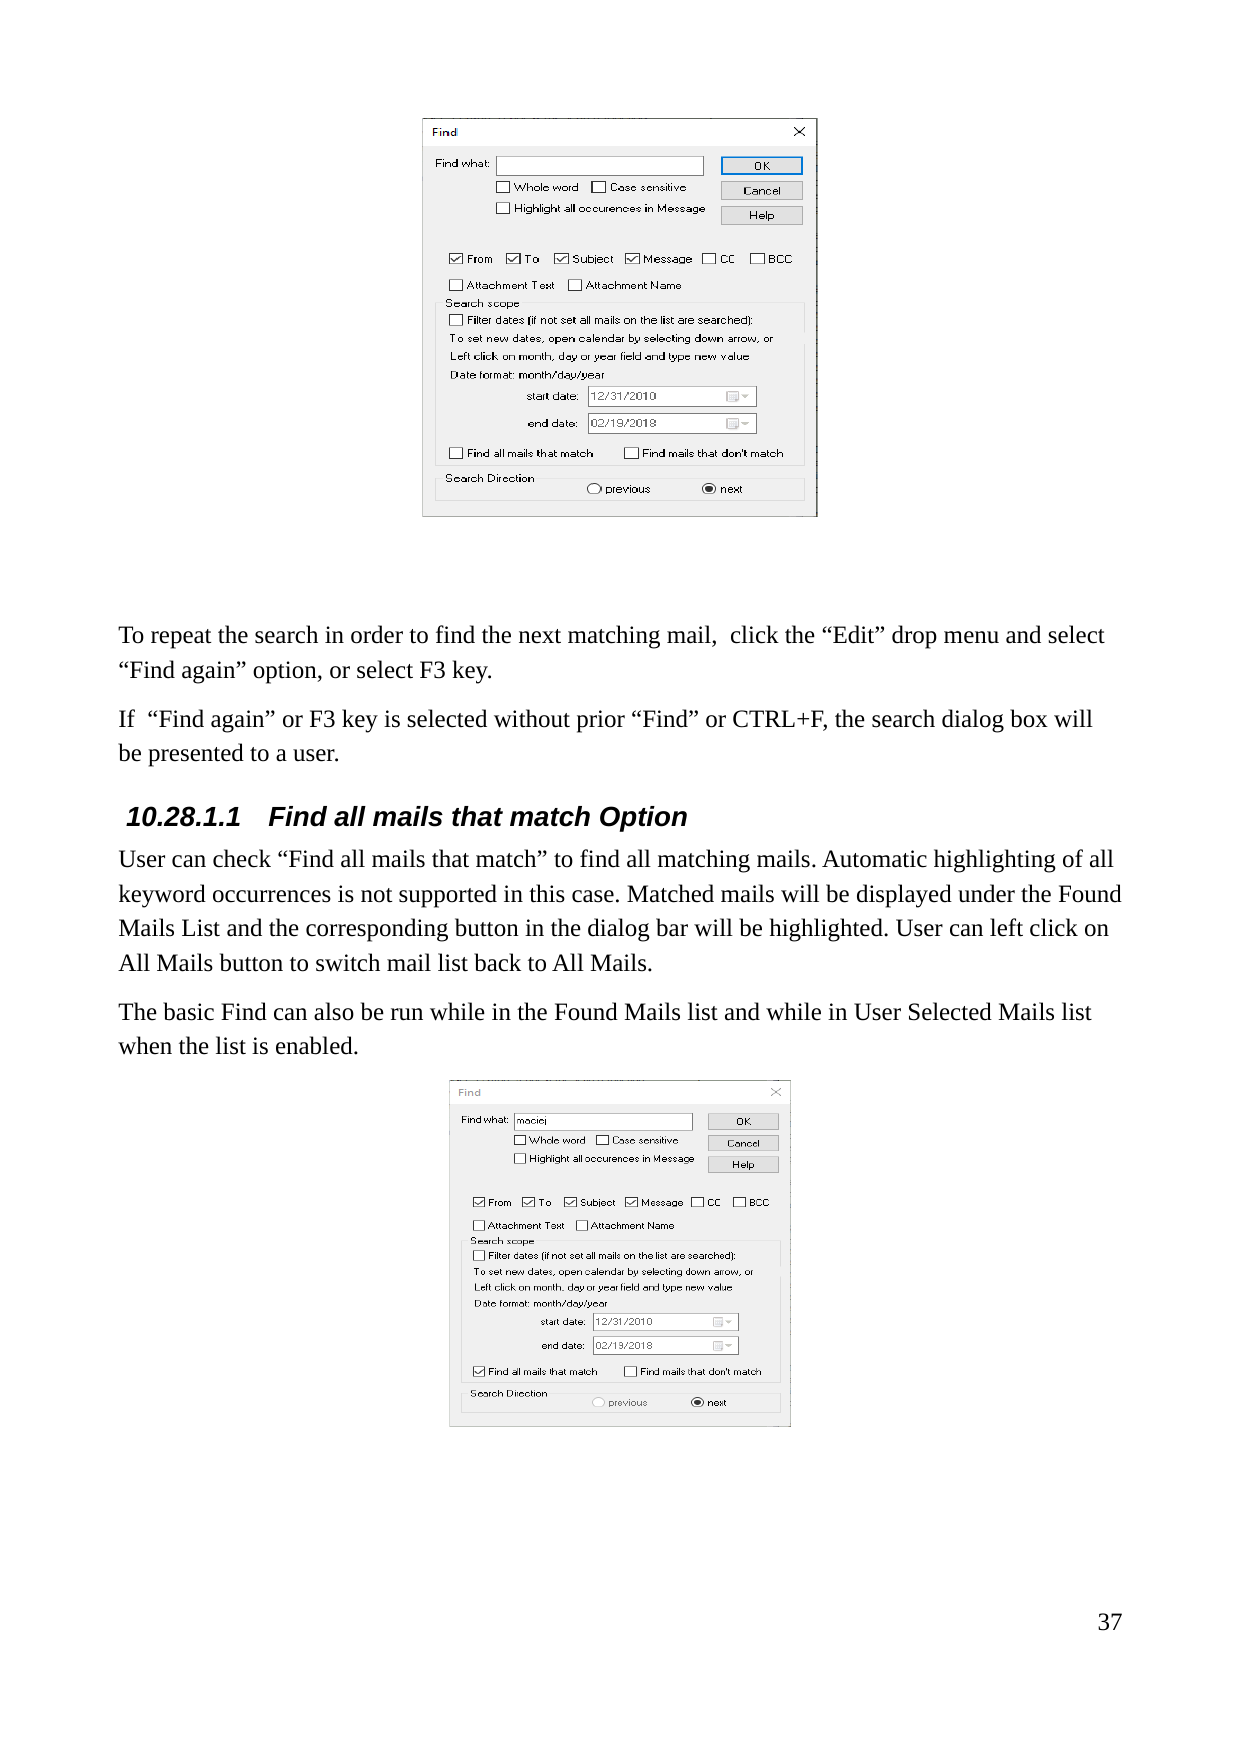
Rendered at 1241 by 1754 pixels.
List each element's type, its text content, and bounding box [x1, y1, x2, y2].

text User can check “Find all mails that match” to find all matching mails. Automatic highlighting of all keyword occurrences is not supported in this case. Matched mails will be displayed under the Found Mails List and the corresponding button in the dialog bar will be highlighted. User can left click on All Mails button to switch mail list back to All Mails. [118, 844, 1122, 977]
picture [422, 118, 818, 517]
text To repeat the search in order to find the next matching mail, click the “Edit” drop menu and select “Find again” option, or select F3 key. [118, 620, 1122, 684]
text The basic Find can also be run while in the Found Mails list and while in User Selected Mails list when the list is enabled. [118, 997, 1122, 1060]
picture [449, 1080, 791, 1427]
subtitle Find all mails that match Option [118, 800, 1122, 832]
text If “Find again” or F3 key is selected without prior “Find” or CTRL+F, the search dialog box will be presented to a user. [118, 704, 1122, 767]
